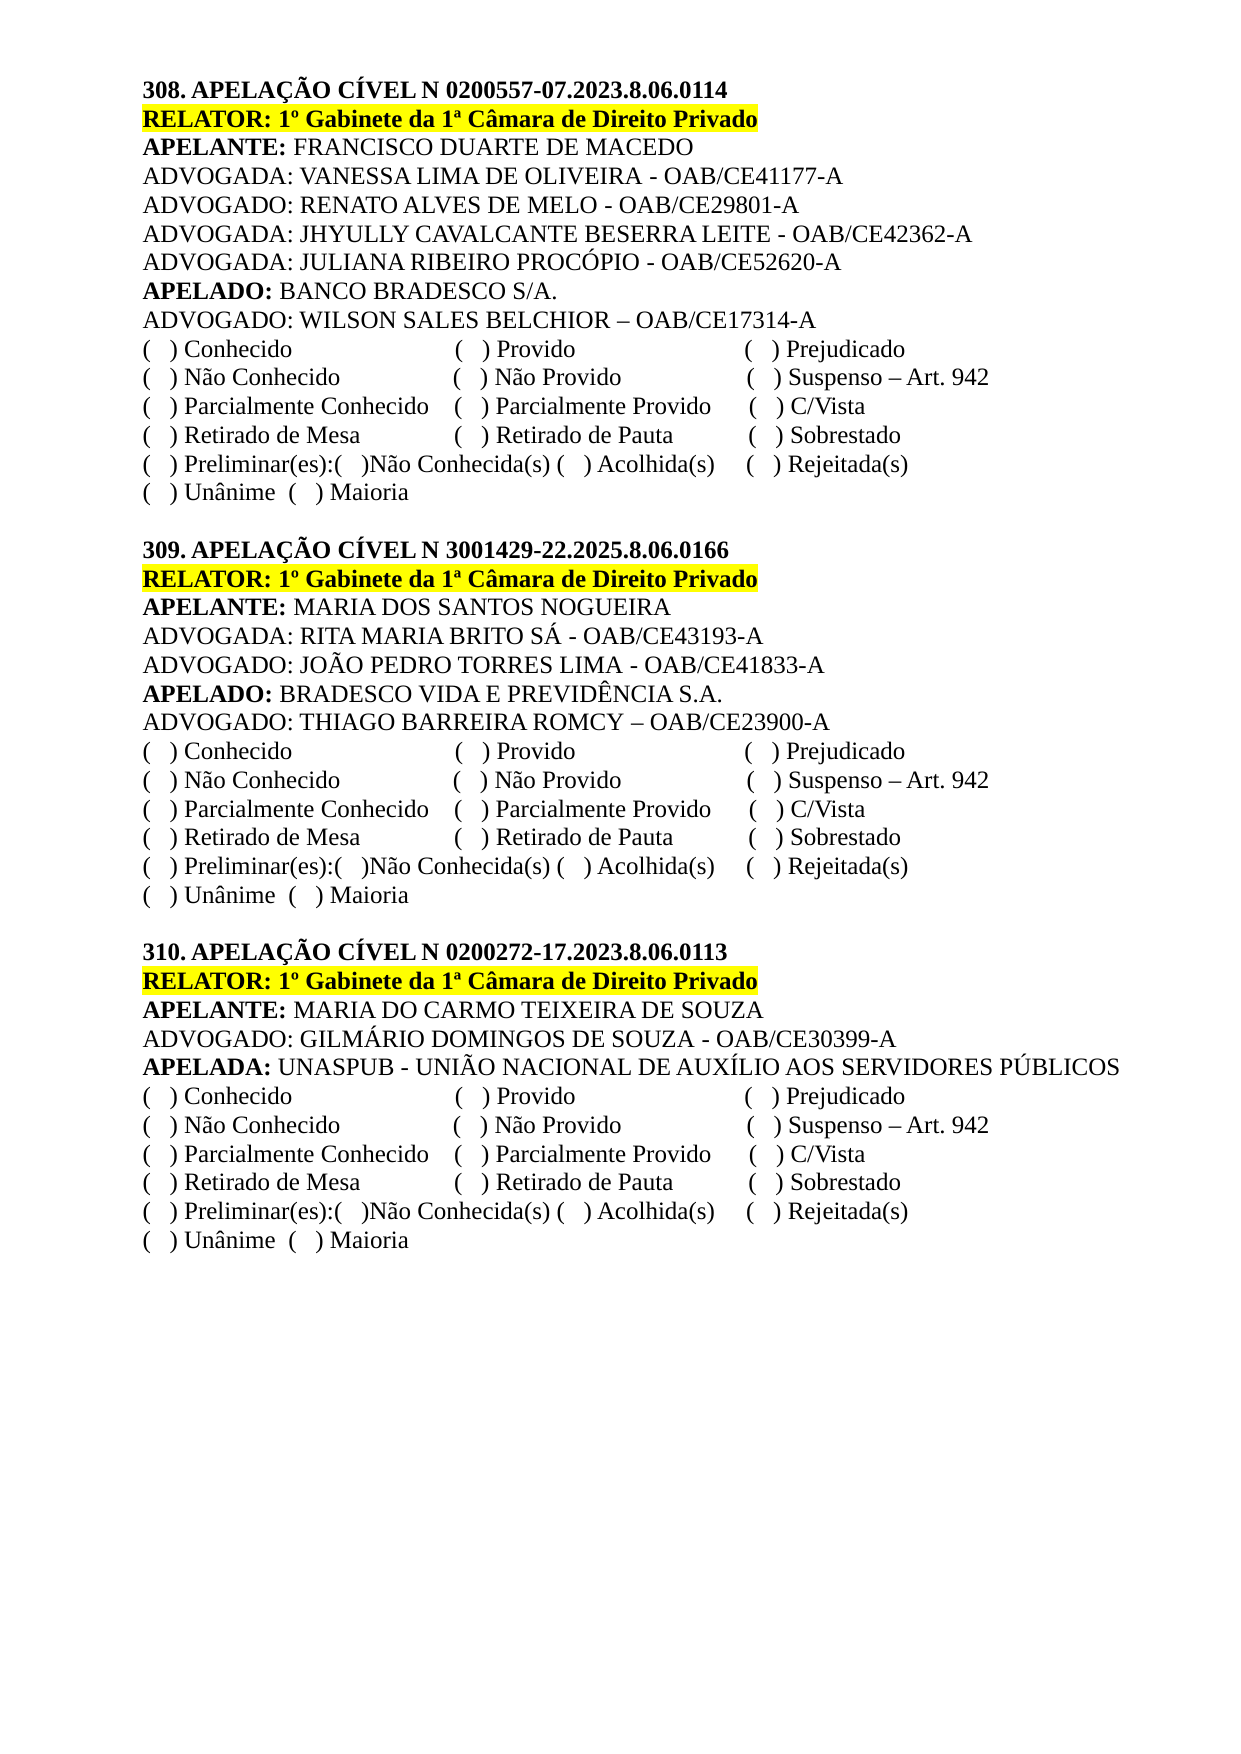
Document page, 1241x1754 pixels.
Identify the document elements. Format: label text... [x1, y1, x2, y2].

text ( ) Preliminar(es):( )Não Conhecida(s) ( ) Acolhida(s) ( ) Rejeitada(s) [142, 1196, 1158, 1225]
text ( ) Retirado de Mesa ( ) Retirado de Pauta ( ) Sobrestado [142, 1167, 1158, 1196]
text ( ) Parcialmente Conhecido ( ) Parcialmente Provido ( ) C/Vista [142, 391, 1158, 420]
text ( ) Conhecido ( ) Provido ( ) Prejudicado [142, 334, 1141, 362]
text ( ) Não Conhecido ( ) Não Provido ( ) Suspenso – Art. 942 [142, 362, 1158, 391]
text ( ) Unânime ( ) Maioria [142, 880, 1141, 909]
text ( ) Parcialmente Conhecido ( ) Parcialmente Provido ( ) C/Vista [142, 1139, 1158, 1167]
text ( ) Não Conhecido ( ) Não Provido ( ) Suspenso – Art. 942 [142, 765, 1158, 794]
text 310. APELAÇÃO CÍVEL N 0200272-17.2023.8.06.0113 RELATOR: 1º Gabinete da 1ª Câmara de Direito Privado APELANTE: MARIA DO CARMO TEIXEIRA DE SOUZA ADVOGADO: GILMÁRIO DOMINGOS DE SOUZA - OAB/CE30399-A APELADA: UNASPUB - UNIÃO NACIONAL DE AUXÍLIO AOS SERVIDORES PÚBLICOS ( ) Conhecido ( ) Provido ( ) Prejudicado [142, 937, 1141, 1110]
text ( ) Retirado de Mesa ( ) Retirado de Pauta ( ) Sobrestado [142, 822, 1158, 851]
text ( ) Unânime ( ) Maioria [142, 477, 1141, 506]
text ( ) Parcialmente Conhecido ( ) Parcialmente Provido ( ) C/Vista [142, 794, 1158, 822]
text ( ) Preliminar(es):( )Não Conhecida(s) ( ) Acolhida(s) ( ) Rejeitada(s) [142, 449, 1158, 477]
text ( ) Conhecido ( ) Provido ( ) Prejudicado [142, 736, 1141, 765]
text ( ) Unânime ( ) Maioria [142, 1225, 1141, 1254]
text ( ) Não Conhecido ( ) Não Provido ( ) Suspenso – Art. 942 [142, 1110, 1158, 1139]
text 309. APELAÇÃO CÍVEL N 3001429-22.2025.8.06.0166 RELATOR: 1º Gabinete da 1ª Câmara de Direito Privado APELANTE: MARIA DOS SANTOS NOGUEIRA ADVOGADA: RITA MARIA BRITO SÁ - OAB/CE43193-A ADVOGADO: JOÃO PEDRO TORRES LIMA - OAB/CE41833-A APELADO: BRADESCO VIDA E PREVIDÊNCIA S.A. ADVOGADO: THIAGO BARREIRA ROMCY – OAB/CE23900-A [142, 535, 1141, 736]
text ( ) Retirado de Mesa ( ) Retirado de Pauta ( ) Sobrestado [142, 420, 1158, 449]
text ( ) Preliminar(es):( )Não Conhecida(s) ( ) Acolhida(s) ( ) Rejeitada(s) [142, 851, 1158, 880]
text 308. APELAÇÃO CÍVEL N 0200557-07.2023.8.06.0114 RELATOR: 1º Gabinete da 1ª Câmara de Direito Privado APELANTE: FRANCISCO DUARTE DE MACEDO ADVOGADA: VANESSA LIMA DE OLIVEIRA - OAB/CE41177-A ADVOGADO: RENATO ALVES DE MELO - OAB/CE29801-A ADVOGADA: JHYULLY CAVALCANTE BESERRA LEITE - OAB/CE42362-A ADVOGADA: JULIANA RIBEIRO PROCÓPIO - OAB/CE52620-A APELADO: BANCO BRADESCO S/A. ADVOGADO: WILSON SALES BELCHIOR – OAB/CE17314-A [142, 75, 1141, 334]
